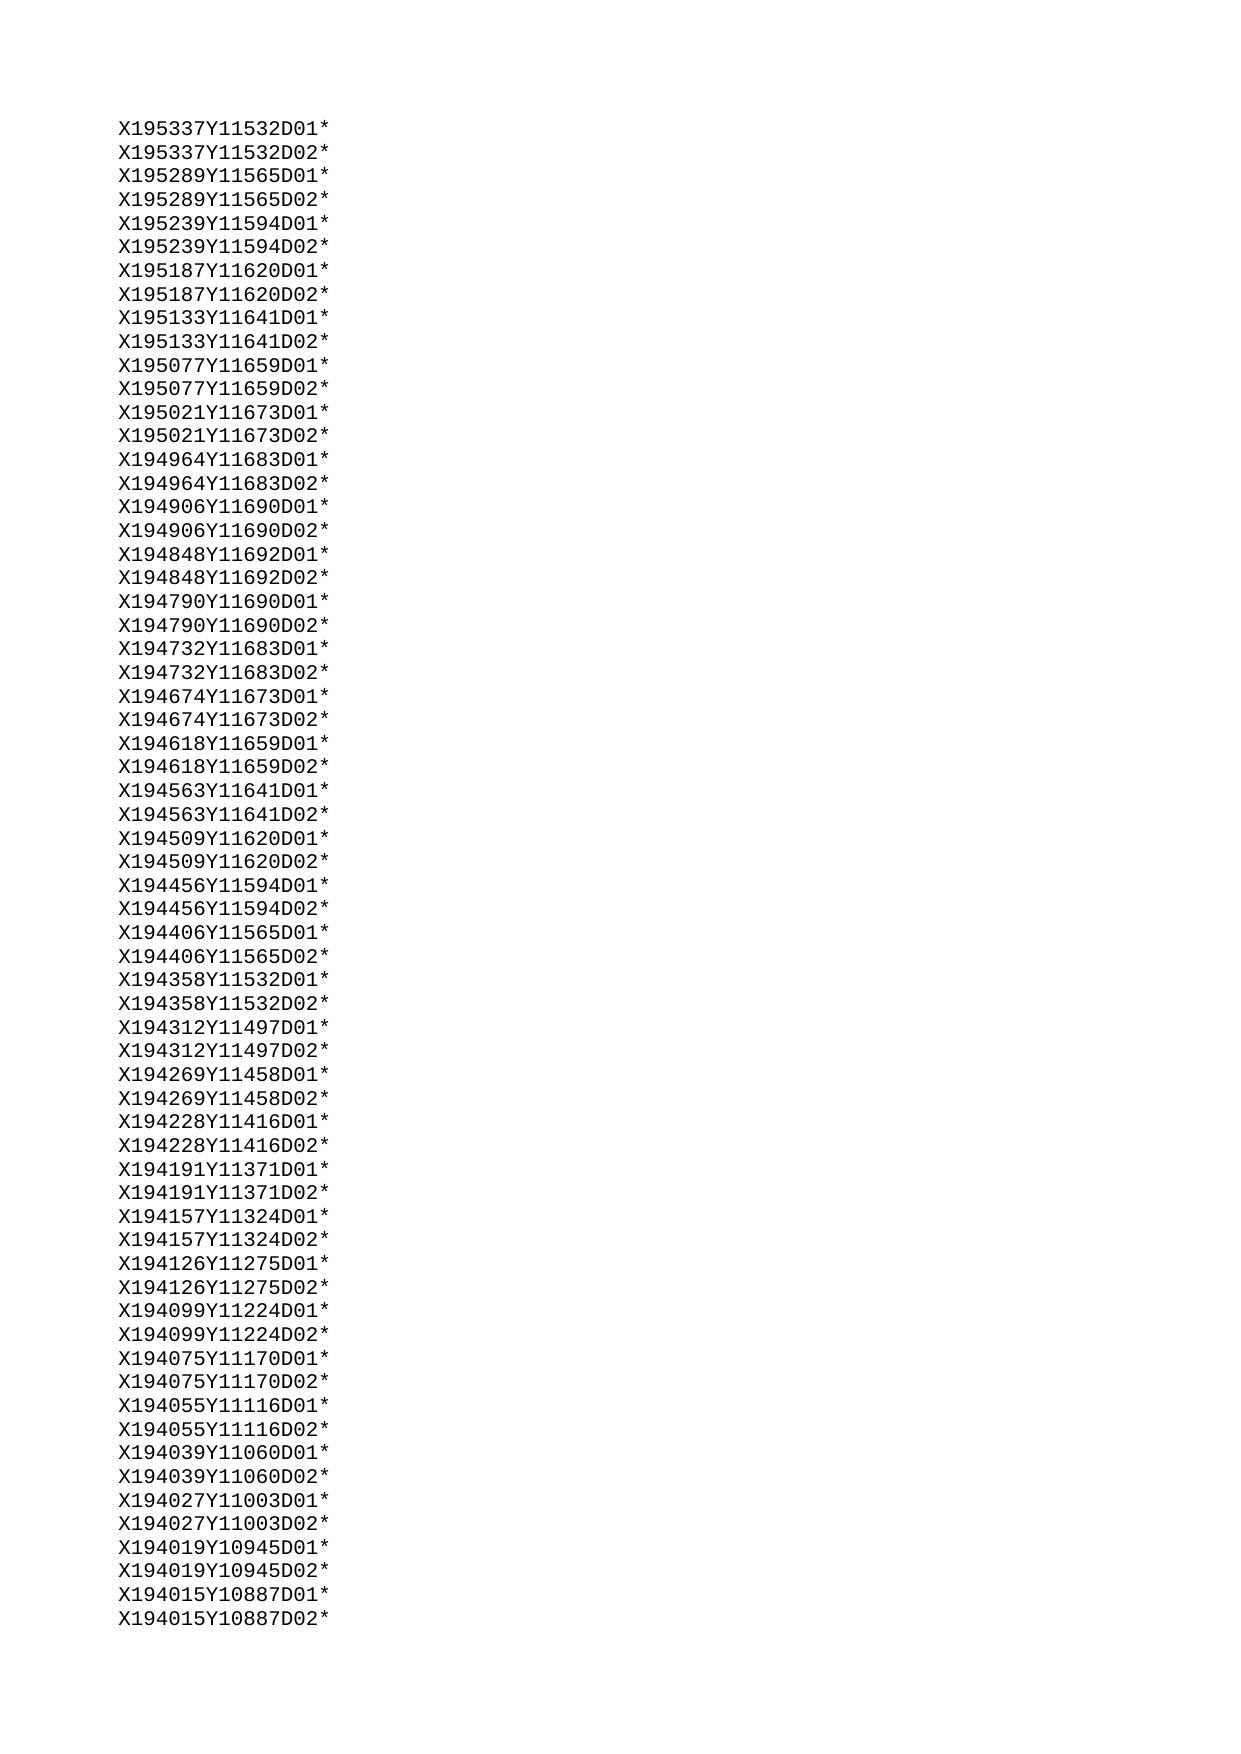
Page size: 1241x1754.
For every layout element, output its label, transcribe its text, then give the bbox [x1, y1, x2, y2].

text X194039Y11060D02* [118, 1466, 1122, 1489]
text X194015Y10887D01* [118, 1584, 1122, 1608]
text X195077Y11659D02* [118, 378, 1122, 402]
text X194157Y11324D01* [118, 1206, 1122, 1229]
text X194228Y11416D02* [118, 1135, 1122, 1158]
text X195239Y11594D01* [118, 213, 1122, 236]
text X194312Y11497D01* [118, 1017, 1122, 1040]
text X194964Y11683D02* [118, 473, 1122, 496]
text X194055Y11116D02* [118, 1419, 1122, 1442]
text X195187Y11620D01* [118, 260, 1122, 284]
text X194964Y11683D01* [118, 449, 1122, 473]
text X194312Y11497D02* [118, 1040, 1122, 1064]
text X195289Y11565D02* [118, 189, 1122, 213]
text X194618Y11659D01* [118, 733, 1122, 757]
text X194039Y11060D01* [118, 1442, 1122, 1466]
text X194906Y11690D02* [118, 520, 1122, 544]
text X194015Y10887D02* [118, 1608, 1122, 1631]
text X194358Y11532D02* [118, 993, 1122, 1017]
text X194191Y11371D01* [118, 1158, 1122, 1182]
text X194618Y11659D02* [118, 757, 1122, 780]
text X195187Y11620D02* [118, 284, 1122, 307]
text X194228Y11416D01* [118, 1111, 1122, 1135]
text X194563Y11641D02* [118, 804, 1122, 827]
text X194075Y11170D02* [118, 1371, 1122, 1395]
text X195021Y11673D02* [118, 426, 1122, 449]
text X194019Y10945D01* [118, 1537, 1122, 1561]
text X194456Y11594D01* [118, 875, 1122, 898]
text X194563Y11641D01* [118, 780, 1122, 804]
text X194790Y11690D02* [118, 615, 1122, 638]
text X194126Y11275D02* [118, 1277, 1122, 1300]
text X194406Y11565D01* [118, 922, 1122, 946]
text X195133Y11641D01* [118, 307, 1122, 331]
text X194099Y11224D02* [118, 1324, 1122, 1348]
text X195133Y11641D02* [118, 331, 1122, 354]
text X194269Y11458D01* [118, 1064, 1122, 1088]
text X194848Y11692D01* [118, 544, 1122, 567]
text X195077Y11659D01* [118, 354, 1122, 378]
text X194358Y11532D01* [118, 969, 1122, 993]
text X195021Y11673D01* [118, 402, 1122, 426]
text X194019Y10945D02* [118, 1561, 1122, 1584]
text X194674Y11673D01* [118, 686, 1122, 709]
text X194099Y11224D01* [118, 1300, 1122, 1324]
text X194269Y11458D02* [118, 1088, 1122, 1111]
text X194406Y11565D02* [118, 946, 1122, 969]
text X195337Y11532D02* [118, 142, 1122, 165]
text X194509Y11620D01* [118, 827, 1122, 851]
text X194055Y11116D01* [118, 1395, 1122, 1419]
text X194027Y11003D02* [118, 1513, 1122, 1537]
text X194848Y11692D02* [118, 567, 1122, 591]
text X195289Y11565D01* [118, 165, 1122, 189]
text X194509Y11620D02* [118, 851, 1122, 875]
text X194732Y11683D02* [118, 662, 1122, 686]
text X194126Y11275D01* [118, 1253, 1122, 1277]
text X194732Y11683D01* [118, 638, 1122, 662]
text X194674Y11673D02* [118, 709, 1122, 733]
text X194027Y11003D01* [118, 1489, 1122, 1513]
text X194906Y11690D01* [118, 496, 1122, 520]
text X194790Y11690D01* [118, 591, 1122, 615]
text X194456Y11594D02* [118, 898, 1122, 922]
text X194191Y11371D02* [118, 1182, 1122, 1206]
text X195337Y11532D01* [118, 118, 1122, 142]
text X194075Y11170D01* [118, 1348, 1122, 1371]
text X195239Y11594D02* [118, 236, 1122, 260]
text X194157Y11324D02* [118, 1229, 1122, 1253]
